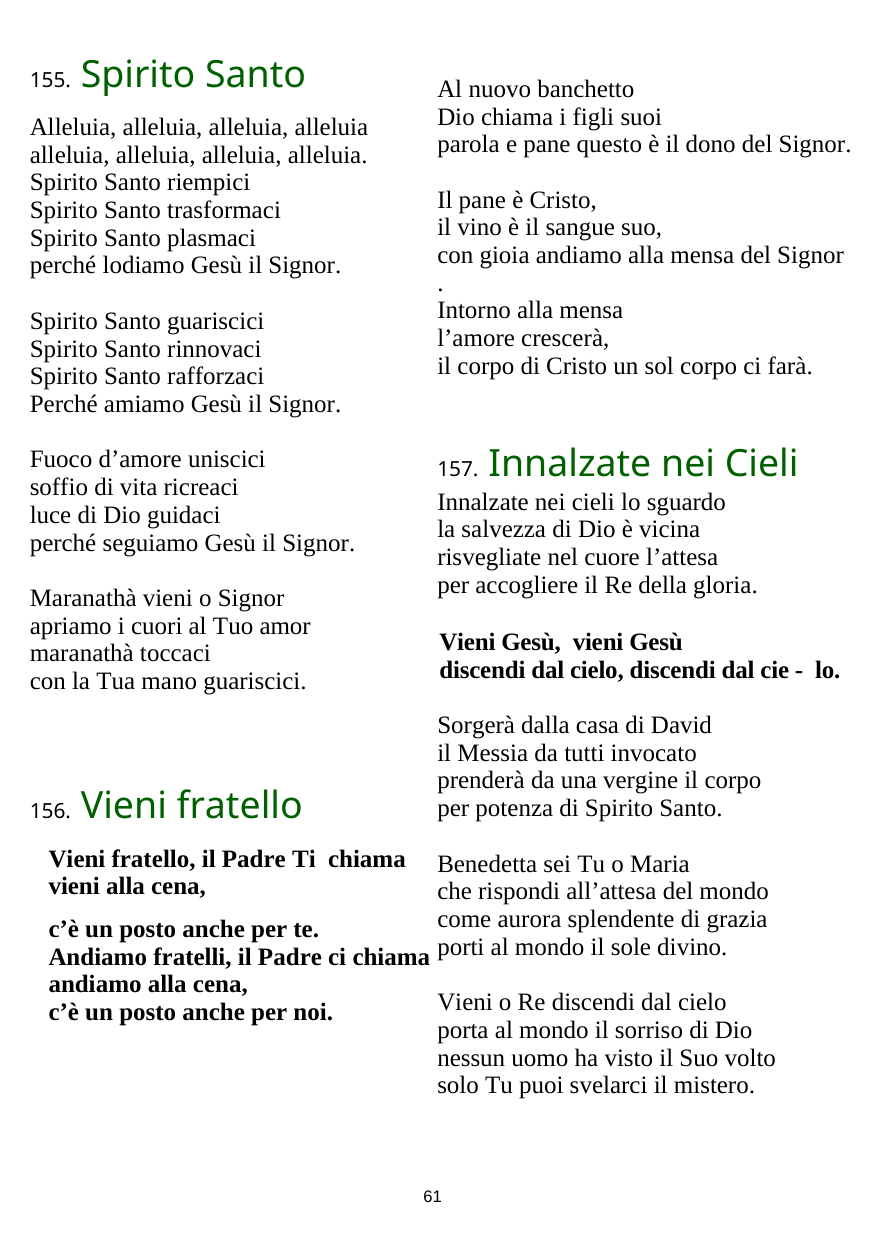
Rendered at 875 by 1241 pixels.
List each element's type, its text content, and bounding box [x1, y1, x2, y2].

text Andiamo fratelli, il Padre ci chiama [29, 943, 437, 970]
text Spirito Santo trasformaci [29, 196, 437, 224]
text per accogliere il Re della gloria. [437, 571, 844, 598]
text perché lodiamo Gesù il Signor. [29, 252, 437, 279]
text Spirito Santo rinnovaci [29, 335, 437, 362]
text il vino è il sangue suo, [437, 213, 847, 241]
text il corpo di Cristo un sol corpo ci farà. [437, 352, 844, 380]
text Innalzate nei cieli lo sguardo [437, 488, 847, 515]
text Sorgerà dalla casa di David [437, 711, 844, 739]
text Perché amiamo Gesù il Signor. [29, 390, 437, 418]
text luce di Dio guidaci [29, 501, 437, 529]
text alleluia, alleluia, alleluia, alleluia. [29, 141, 437, 168]
text andiamo alla cena, [29, 970, 437, 998]
text prenderà da una vergine il corpo [437, 767, 844, 794]
text per potenza di Spirito Santo. [437, 794, 844, 822]
text con la Tua mano guariscici. [29, 667, 437, 695]
text Spirito Santo guariscici [29, 307, 437, 335]
text Maranathà vieni o Signor [29, 584, 437, 612]
text vieni alla cena, [29, 872, 437, 900]
text c’è un posto anche per te. [29, 915, 437, 943]
text apriamo i cuori al Tuo amor [29, 612, 437, 639]
text con gioia andiamo alla mensa del Signor [437, 241, 868, 269]
text parola e pane questo è il dono del Signor. [437, 130, 868, 158]
text Vieni Gesù, vieni Gesù [437, 628, 847, 656]
text come aurora splendente di grazia [437, 905, 844, 933]
text Il pane è Cristo, [437, 186, 844, 213]
text Vieni fratello, il Padre Ti chiama [29, 845, 437, 872]
text l’amore crescerà, [437, 324, 847, 352]
text il Messia da tutti invocato [437, 739, 844, 767]
text perché seguiamo Gesù il Signor. [29, 529, 437, 556]
text soffio di vita ricreaci [29, 473, 437, 501]
text porta al mondo il sorriso di Dio [437, 1016, 844, 1044]
text porti al mondo il sole divino. [437, 933, 844, 961]
text Benedetta sei Tu o Maria [437, 850, 844, 877]
text 157. Innalzate nei Cieli [437, 437, 847, 488]
text 156. Vieni fratello [29, 779, 437, 830]
text risvegliate nel cuore l’attesa [437, 543, 844, 571]
text la salvezza di Dio è vicina [437, 515, 844, 543]
text c’è un posto anche per noi. [29, 998, 437, 1026]
text Al nuovo banchetto [437, 75, 874, 103]
text maranathà toccaci [29, 639, 437, 667]
text nessun uomo ha visto il Suo volto [437, 1044, 844, 1071]
text 155. Spirito Santo [29, 47, 437, 98]
text Alleluia, alleluia, alleluia, alleluia [29, 113, 437, 141]
text solo Tu puoi svelarci il mistero. [437, 1071, 844, 1099]
text . [437, 269, 868, 297]
text che rispondi all’attesa del mondo [437, 877, 844, 905]
text Spirito Santo plasmaci [29, 224, 437, 252]
text Dio chiama i figli suoi [437, 103, 874, 130]
text Spirito Santo riempici [29, 168, 437, 196]
text Vieni o Re discendi dal cielo [437, 988, 844, 1016]
text Intorno alla mensa [437, 297, 844, 324]
text Spirito Santo rafforzaci [29, 362, 437, 390]
text Fuoco d’amore uniscici [29, 446, 437, 473]
text discendi dal cielo, discendi dal cie - lo. [437, 656, 847, 683]
